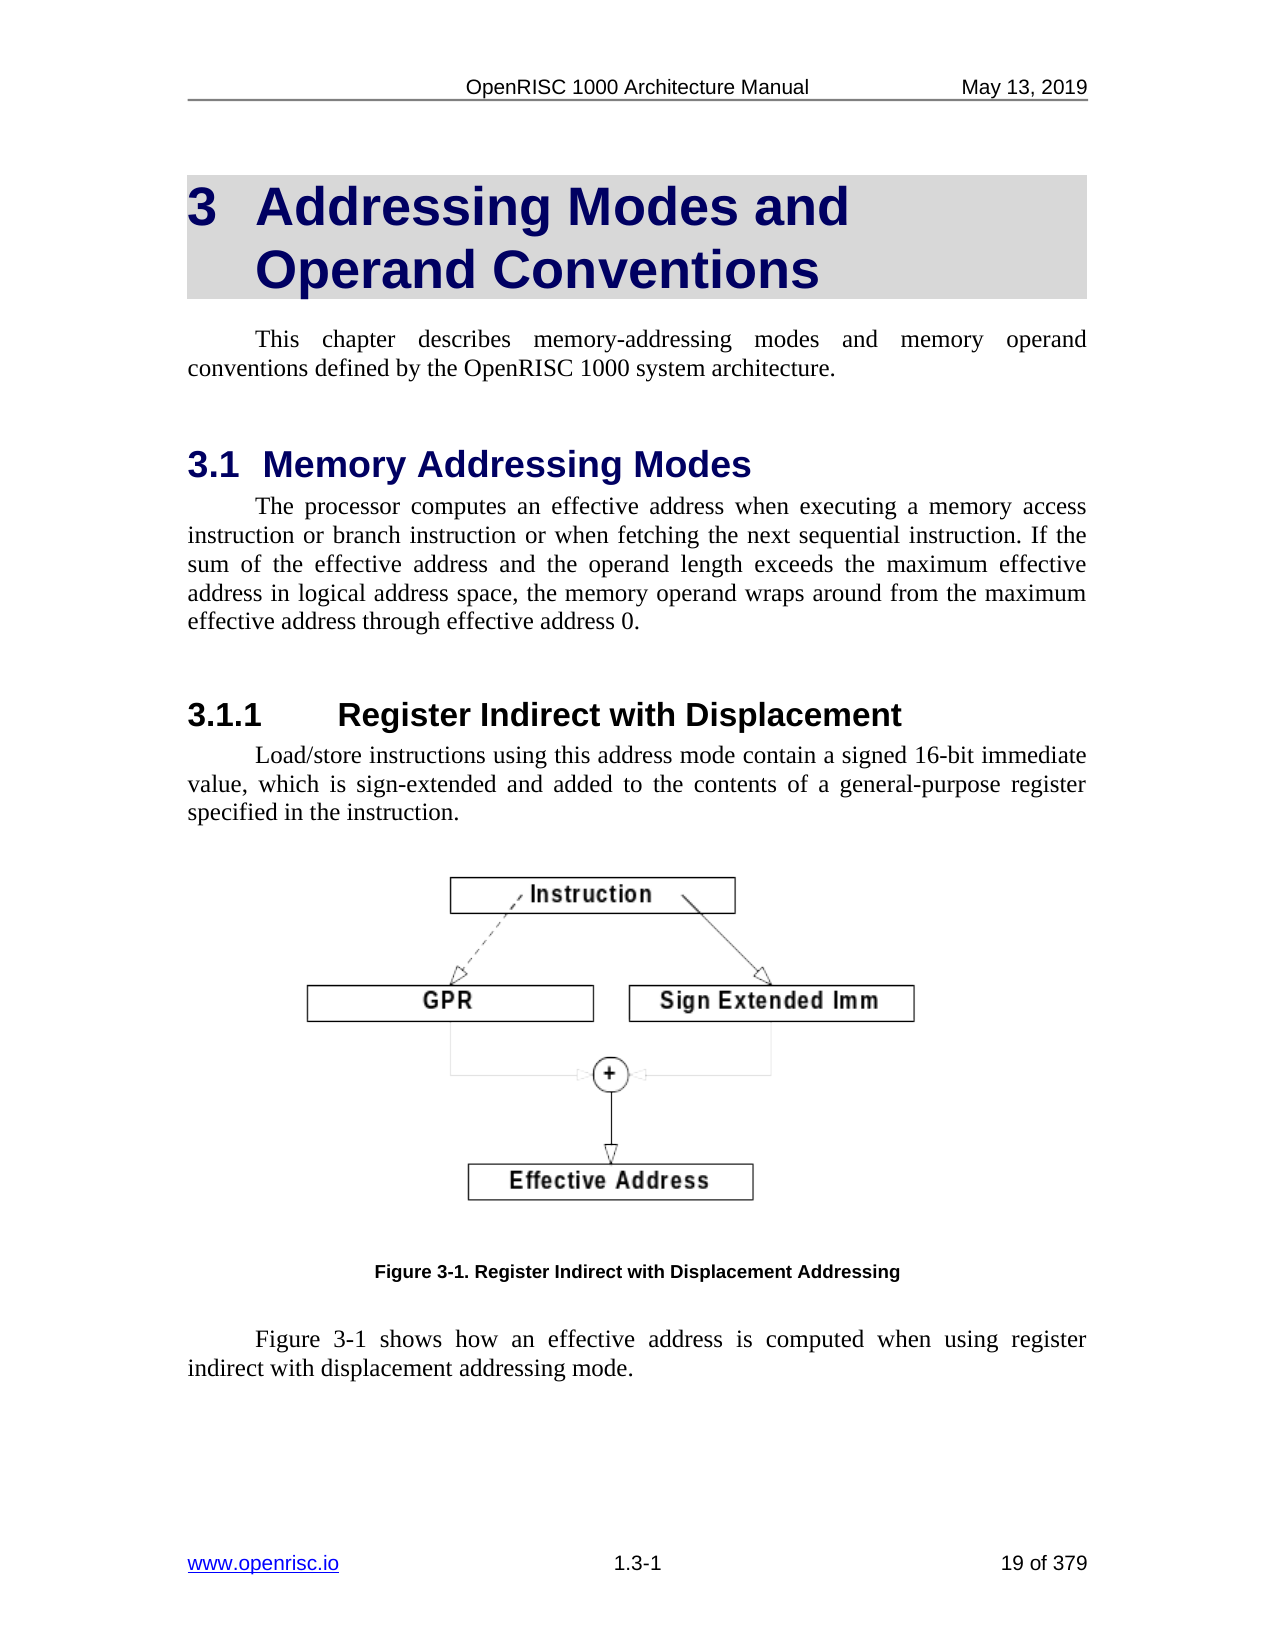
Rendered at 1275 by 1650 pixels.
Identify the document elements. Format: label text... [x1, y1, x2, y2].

text Load/store instructions using this address mode contain a signed 16-bit immediate value, which is sign-extended and added to the contents of a general-purpose register specified in the instruction. [187, 740, 1087, 826]
subtitle Register Indirect with Displacement [187, 695, 1087, 734]
subtitle Memory Addressing Modes [187, 442, 1087, 485]
subtitle Addressing Modes and Operand Conventions [187, 175, 1087, 299]
text Figure 3-1. Register Indirect with Displacement Addressing [187, 1261, 1087, 1283]
text The processor computes an effective address when executing a memory access instruction or branch instruction or when fetching the next sequential instruction. If the sum of the effective address and the operand length exceeds the maximum effective address in logical address space, the memory operand wraps around from the maximum effective address through effective address 0. [187, 491, 1087, 635]
text This chapter describes memory-addressing modes and memory operand conventions defined by the OpenRISC 1000 system architecture. [187, 324, 1087, 382]
text Figure 3-1 shows how an effective address is computed when using register indirect with displacement addressing mode. [187, 1324, 1087, 1381]
